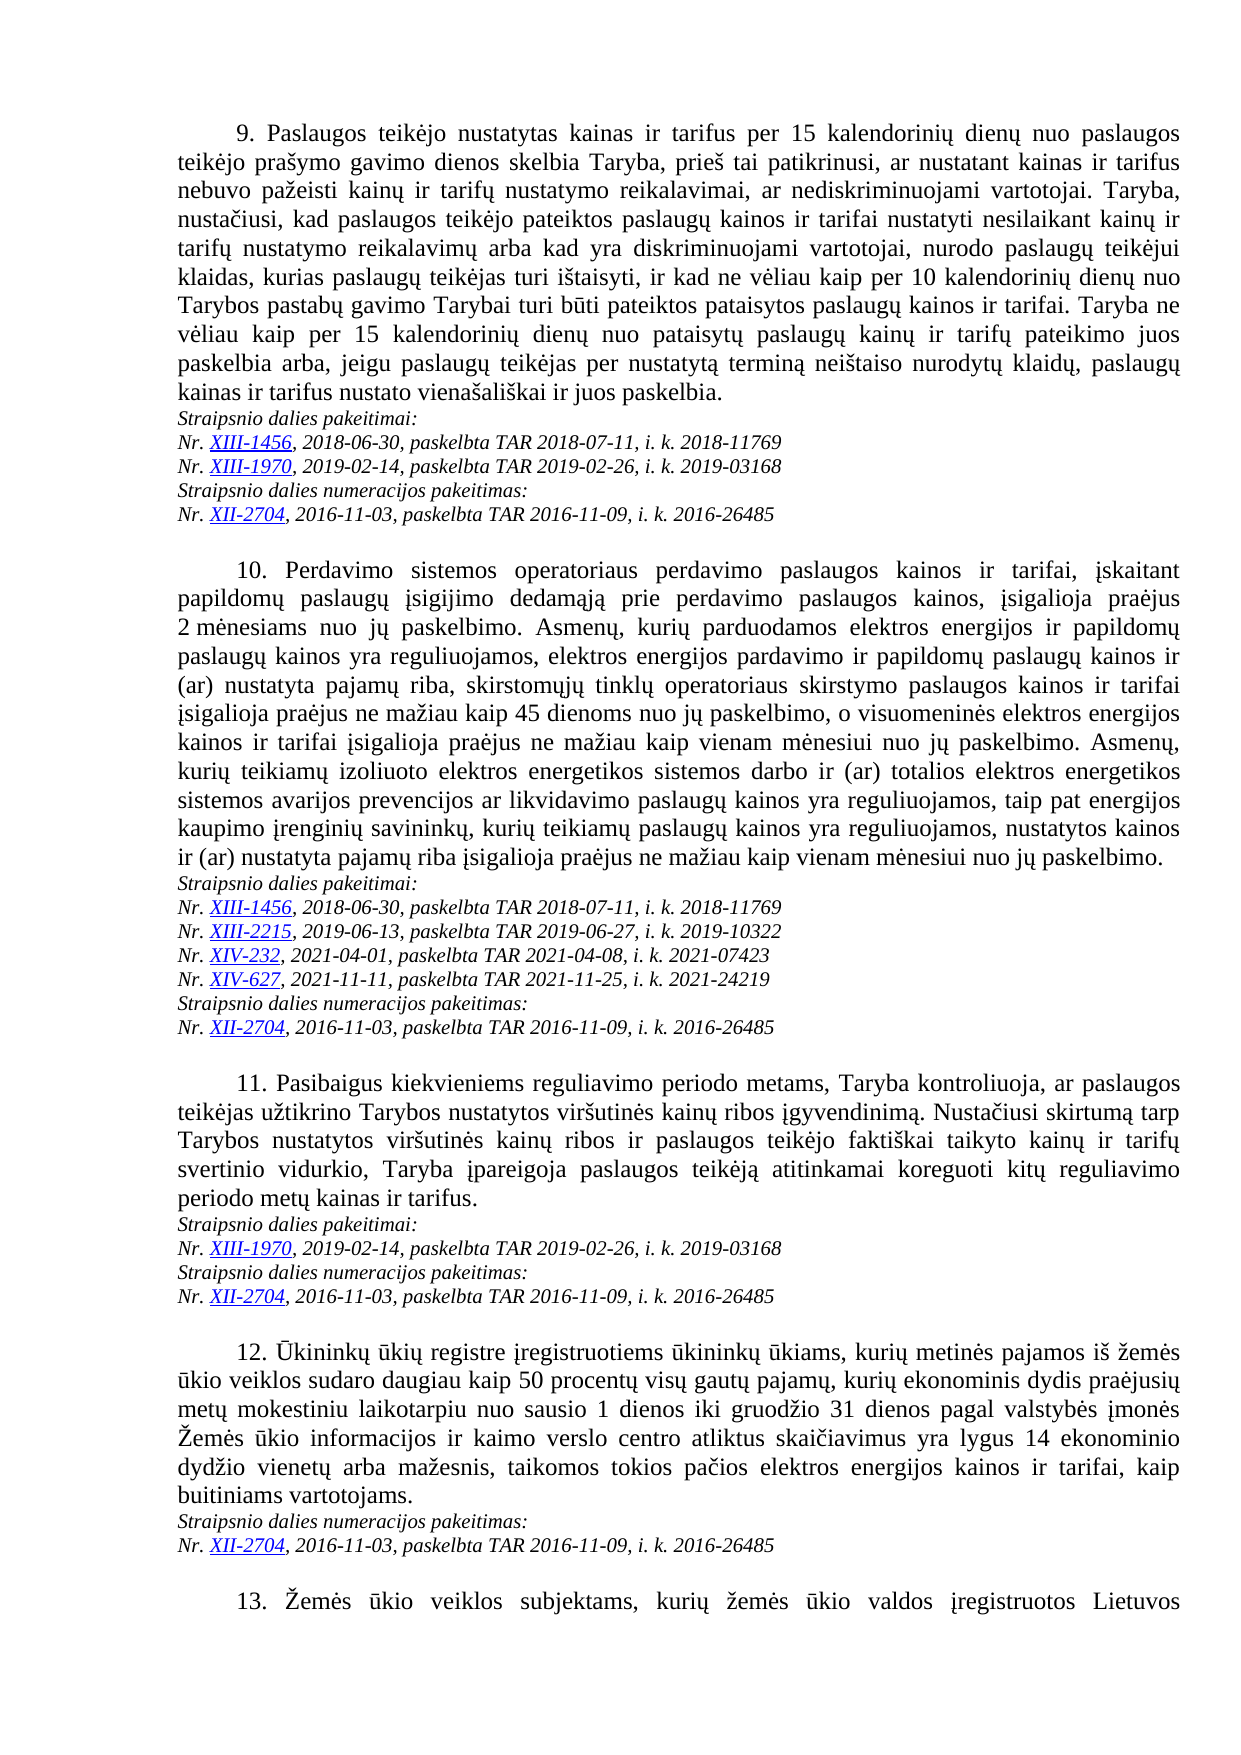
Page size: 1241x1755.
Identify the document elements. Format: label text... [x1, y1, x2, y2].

text Nr. XII-2704, 2016-11-03, paskelbta TAR 2016-11-09, i. k. 2016-26485 [177, 502, 1181, 526]
text Nr. XII-2704, 2016-11-03, paskelbta TAR 2016-11-09, i. k. 2016-26485 [177, 1284, 1181, 1308]
text 11. Pasibaigus kiekvieniems reguliavimo periodo metams, Taryba kontroliuoja, ar paslaugos teikėjas užtikrino Tarybos nustatytos viršutinės kainų ribos įgyvendinimą. Nustačiusi skirtumą tarp Tarybos nustatytos viršutinės kainų ribos ir paslaugos teikėjo faktiškai taikyto kainų ir tarifų svertinio vidurkio, Taryba įpareigoja paslaugos teikėją atitinkamai koreguoti kitų reguliavimo periodo metų kainas ir tarifus. [177, 1068, 1181, 1212]
text Nr. XIII-2215, 2019-06-13, paskelbta TAR 2019-06-27, i. k. 2019-10322 [177, 919, 1181, 943]
text Straipsnio dalies pakeitimai: [177, 406, 1181, 430]
text 9. Paslaugos teikėjo nustatytas kainas ir tarifus per 15 kalendorinių dienų nuo paslaugos teikėjo prašymo gavimo dienos skelbia Taryba, prieš tai patikrinusi, ar nustatant kainas ir tarifus nebuvo pažeisti kainų ir tarifų nustatymo reikalavimai, ar nediskriminuojami vartotojai. Taryba, nustačiusi, kad paslaugos teikėjo pateiktos paslaugų kainos ir tarifai nustatyti nesilaikant kainų ir tarifų nustatymo reikalavimų arba kad yra diskriminuojami vartotojai, nurodo paslaugų teikėjui klaidas, kurias paslaugų teikėjas turi ištaisyti, ir kad ne vėliau kaip per 10 kalendorinių dienų nuo Tarybos pastabų gavimo Tarybai turi būti pateiktos pataisytos paslaugų kainos ir tarifai. Taryba ne vėliau kaip per 15 kalendorinių dienų nuo pataisytų paslaugų kainų ir tarifų pateikimo juos paskelbia arba, jeigu paslaugų teikėjas per nustatytą terminą neištaiso nurodytų klaidų, paslaugų kainas ir tarifus nustato vienašališkai ir juos paskelbia. [177, 118, 1181, 406]
text 12. Ūkininkų ūkių registre įregistruotiems ūkininkų ūkiams, kurių metinės pajamos iš žemės ūkio veiklos sudaro daugiau kaip 50 procentų visų gautų pajamų, kurių ekonominis dydis praėjusių metų mokestiniu laikotarpiu nuo sausio 1 dienos iki gruodžio 31 dienos pagal valstybės įmonės Žemės ūkio informacijos ir kaimo verslo centro atliktus skaičiavimus yra lygus 14 ekonominio dydžio vienetų arba mažesnis, taikomos tokios pačios elektros energijos kainos ir tarifai, kaip buitiniams vartotojams. [177, 1337, 1181, 1509]
text Straipsnio dalies pakeitimai: [177, 871, 1181, 895]
text Straipsnio dalies numeracijos pakeitimas: [177, 478, 1181, 502]
text Nr. XIII-1456, 2018-06-30, paskelbta TAR 2018-07-11, i. k. 2018-11769 [177, 430, 1181, 454]
text Nr. XII-2704, 2016-11-03, paskelbta TAR 2016-11-09, i. k. 2016-26485 [177, 1533, 1181, 1557]
text Nr. XIV-232, 2021-04-01, paskelbta TAR 2021-04-08, i. k. 2021-07423 [177, 943, 1181, 967]
text Straipsnio dalies numeracijos pakeitimas: [177, 1509, 1181, 1533]
text Nr. XIII-1456, 2018-06-30, paskelbta TAR 2018-07-11, i. k. 2018-11769 [177, 895, 1181, 919]
text Nr. XII-2704, 2016-11-03, paskelbta TAR 2016-11-09, i. k. 2016-26485 [177, 1015, 1181, 1039]
text Nr. XIII-1970, 2019-02-14, paskelbta TAR 2019-02-26, i. k. 2019-03168 [177, 1236, 1181, 1260]
text Nr. XIV-627, 2021-11-11, paskelbta TAR 2021-11-25, i. k. 2021-24219 [177, 967, 1181, 991]
text Straipsnio dalies pakeitimai: [177, 1212, 1181, 1236]
text Nr. XIII-1970, 2019-02-14, paskelbta TAR 2019-02-26, i. k. 2019-03168 [177, 454, 1181, 478]
text 13. Žemės ūkio veiklos subjektams, kurių žemės ūkio valdos įregistruotos Lietuvos [177, 1586, 1181, 1615]
text Straipsnio dalies numeracijos pakeitimas: [177, 1260, 1181, 1284]
text 10. Perdavimo sistemos operatoriaus perdavimo paslaugos kainos ir tarifai, įskaitant papildomų paslaugų įsigijimo dedamąją prie perdavimo paslaugos kainos, įsigalioja praėjus 2 mėnesiams nuo jų paskelbimo. Asmenų, kurių parduodamos elektros energijos ir papildomų paslaugų kainos yra reguliuojamos, elektros energijos pardavimo ir papildomų paslaugų kainos ir (ar) nustatyta pajamų riba, skirstomųjų tinklų operatoriaus skirstymo paslaugos kainos ir tarifai įsigalioja praėjus ne mažiau kaip 45 dienoms nuo jų paskelbimo, o visuomeninės elektros energijos kainos ir tarifai įsigalioja praėjus ne mažiau kaip vienam mėnesiui nuo jų paskelbimo. Asmenų, kurių teikiamų izoliuoto elektros energetikos sistemos darbo ir (ar) totalios elektros energetikos sistemos avarijos prevencijos ar likvidavimo paslaugų kainos yra reguliuojamos, taip pat energijos kaupimo įrenginių savininkų, kurių teikiamų paslaugų kainos yra reguliuojamos, nustatytos kainos ir (ar) nustatyta pajamų riba įsigalioja praėjus ne mažiau kaip vienam mėnesiui nuo jų paskelbimo. [177, 555, 1181, 871]
text Straipsnio dalies numeracijos pakeitimas: [177, 991, 1181, 1015]
